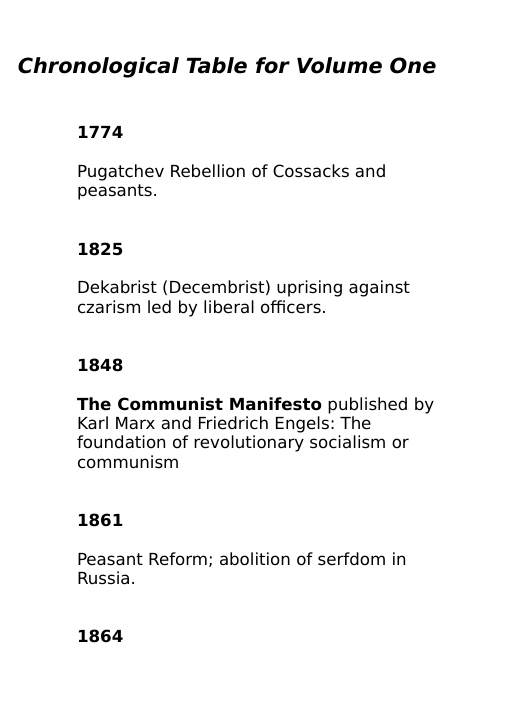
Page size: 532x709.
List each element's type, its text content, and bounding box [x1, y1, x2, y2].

subtitle Chronological Table for Volume One [18, 54, 514, 79]
text 1774 Pugatchev Rebellion of Cossacks and peasants. 1825 Dekabrist (Decembrist) uprising against czarism led by liberal officers. 1848 The Communist Manifesto published by Karl Marx and Friedrich Engels: The foundation of revolutionary socialism or communism 1861 Peasant Reform; abolition of serfdom in Russia. 1864 [77, 123, 455, 666]
